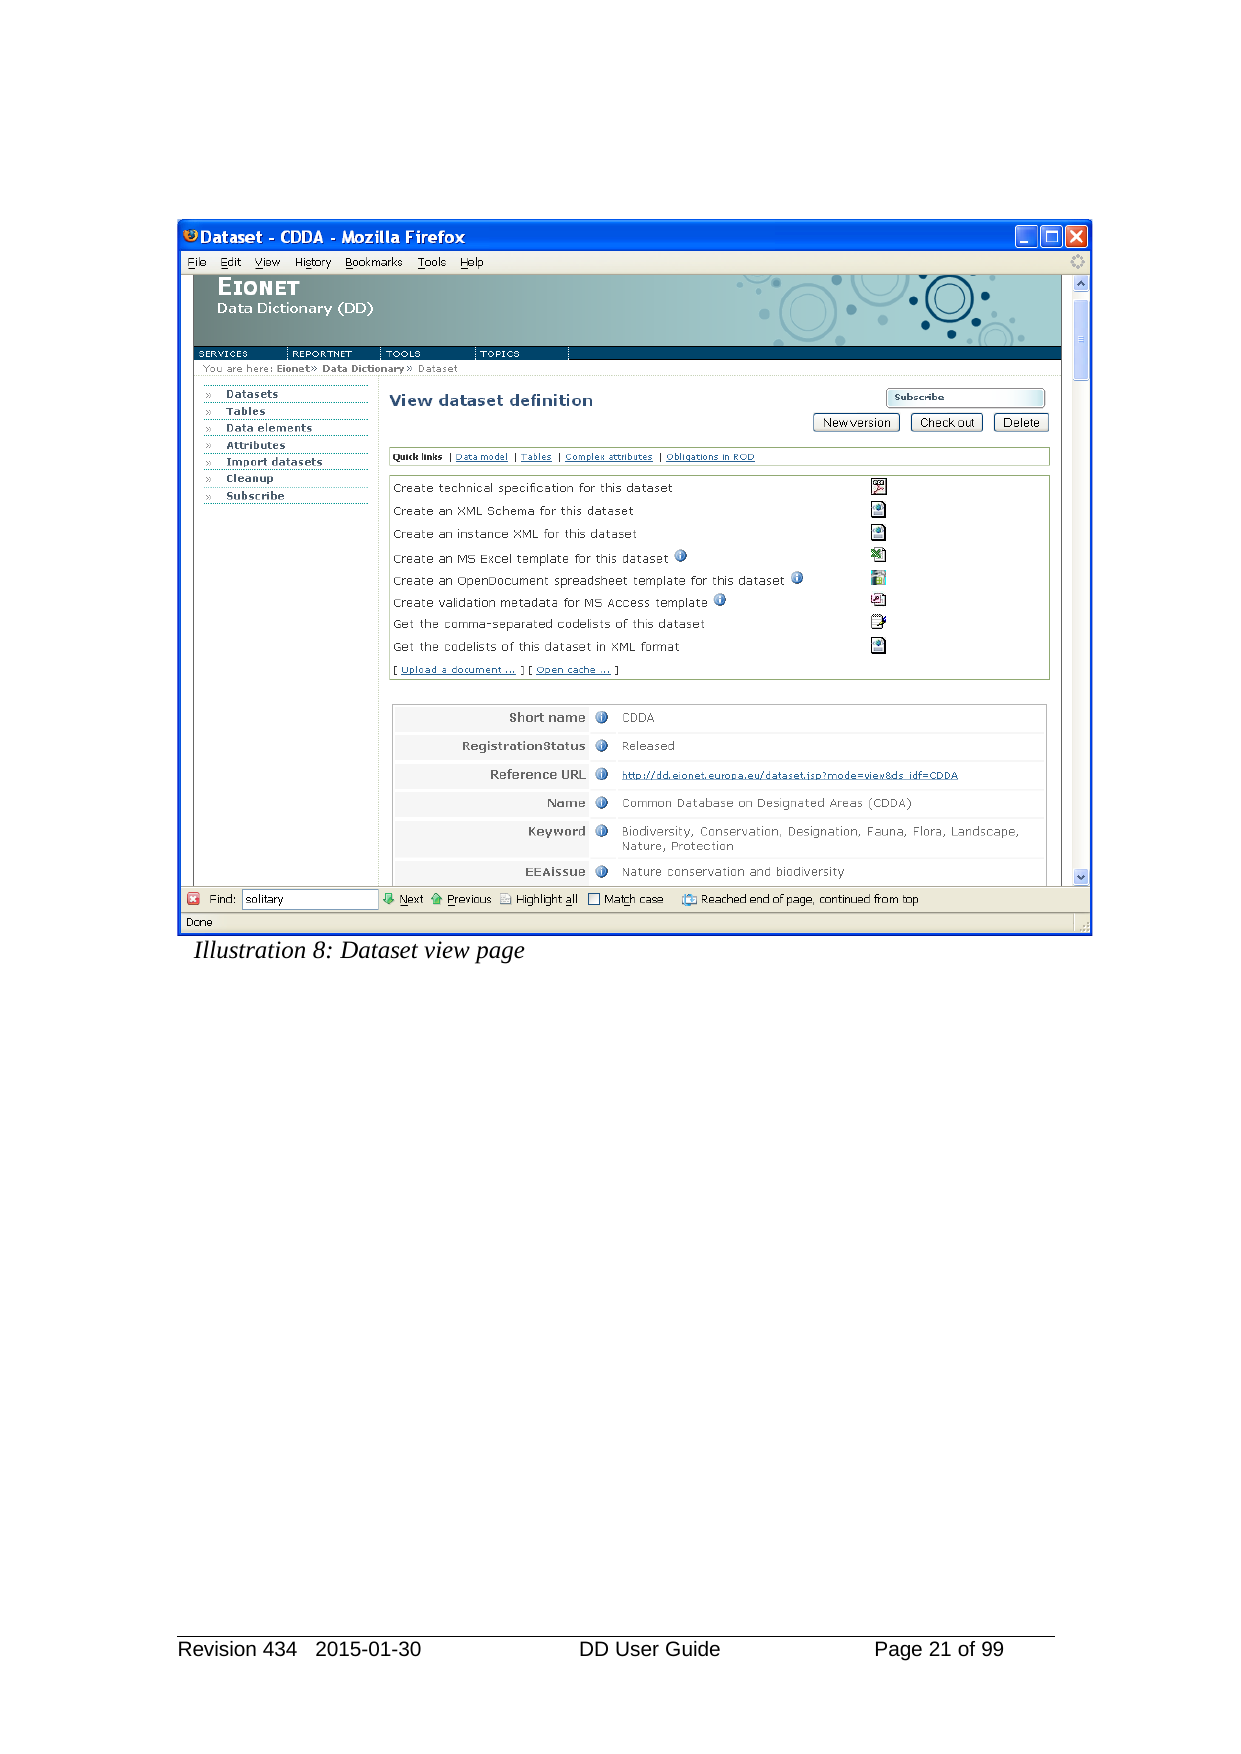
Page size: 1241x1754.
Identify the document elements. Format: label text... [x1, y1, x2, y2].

text Illustration 8: Dataset view page [194, 936, 1076, 964]
picture [177, 219, 1093, 936]
